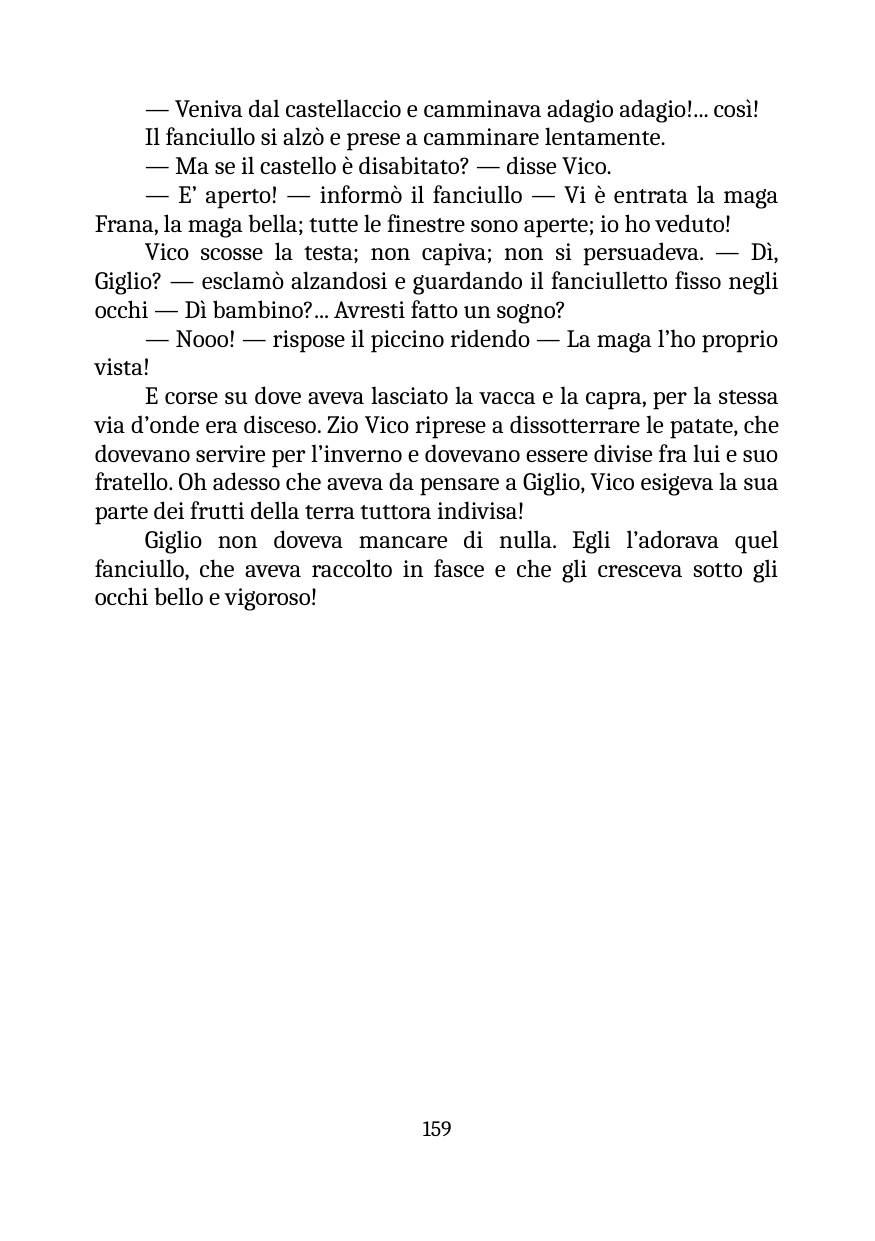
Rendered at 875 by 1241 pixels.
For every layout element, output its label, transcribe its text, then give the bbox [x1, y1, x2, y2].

text E corse su dove aveva lasciato la vacca e la capra, per la stessa via d’onde era disceso. Zio Vico riprese a dissotterrare le patate, che dovevano servire per l’inverno e dovevano essere divise fra lui e suo fratello. Oh adesso che aveva da pensare a Giglio, Vico esigeva la sua parte dei frutti della terra tuttora indivisa! [94, 382, 779, 526]
text Il fanciullo si alzò e prese a camminare lentamente. [94, 123, 779, 152]
text Vico scosse la testa; non capiva; non si persuadeva. — Dì, Giglio? — esclamò alzandosi e guardando il fanciulletto fisso negli occhi — Dì bambino?... Avresti fatto un sogno? [94, 238, 779, 324]
text — Veniva dal castellaccio e camminava adagio adagio!... così! [94, 94, 779, 123]
text — E’ aperto! — informò il fanciullo — Vi è entrata la maga Frana, la maga bella; tutte le finestre sono aperte; io ho veduto! [94, 181, 779, 238]
text Giglio non doveva mancare di nulla. Egli l’adorava quel fanciullo, che aveva raccolto in fasce e che gli cresceva sotto gli occhi bello e vigoroso! [94, 526, 779, 612]
text — Nooo! — rispose il piccino ridendo — La maga l’ho proprio vista! [94, 324, 779, 382]
text — Ma se il castello è disabitato? — disse Vico. [94, 152, 779, 181]
